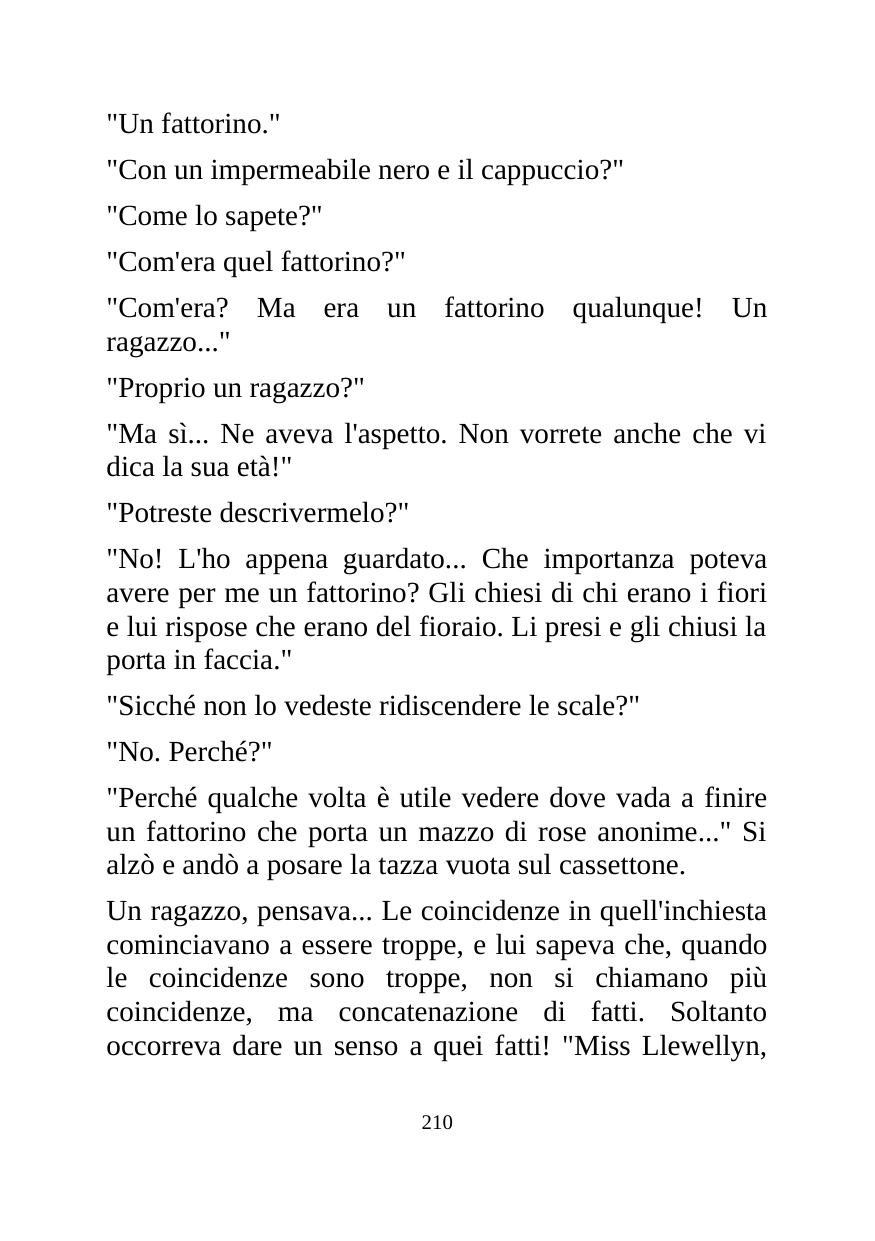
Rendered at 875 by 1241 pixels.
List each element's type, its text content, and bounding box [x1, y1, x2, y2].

text "No. Perché?" [106, 734, 768, 768]
text Un ragazzo, pensava... Le coincidenze in quell'inchiesta cominciavano a essere troppe, e lui sapeva che, quando le coincidenze sono troppe, non si chiamano più coincidenze, ma concatenazione di fatti. Soltanto occorreva dare un senso a quei fatti! "Miss Llewellyn, [106, 893, 768, 1061]
text "Un fattorino." [106, 106, 768, 140]
text "Com'era? Ma era un fattorino qualunque! Un ragazzo..." [106, 290, 768, 357]
text "Potreste descrivermelo?" [106, 496, 768, 529]
text "Come lo sapete?" [106, 198, 768, 232]
text "Perché qualche volta è utile vedere dove vada a finire un fattorino che porta un mazzo di rose anonime..." Si alzò e andò a posare la tazza vuota sul cassettone. [106, 780, 768, 881]
text "Sicché non lo vedeste ridiscendere le scale?" [106, 688, 768, 722]
text "Con un impermeabile nero e il cappuccio?" [106, 152, 768, 186]
text "Com'era quel fattorino?" [106, 244, 768, 278]
text "Ma sì... Ne aveva l'aspetto. Non vorrete anche che vi dica la sua età!" [106, 416, 768, 483]
text "Proprio un ragazzo?" [106, 370, 768, 403]
text "No! L'ho appena guardato... Che importanza poteva avere per me un fattorino? Gli chiesi di chi erano i fiori e lui rispose che erano del fioraio. Li presi e gli chiusi la porta in faccia." [106, 542, 768, 676]
